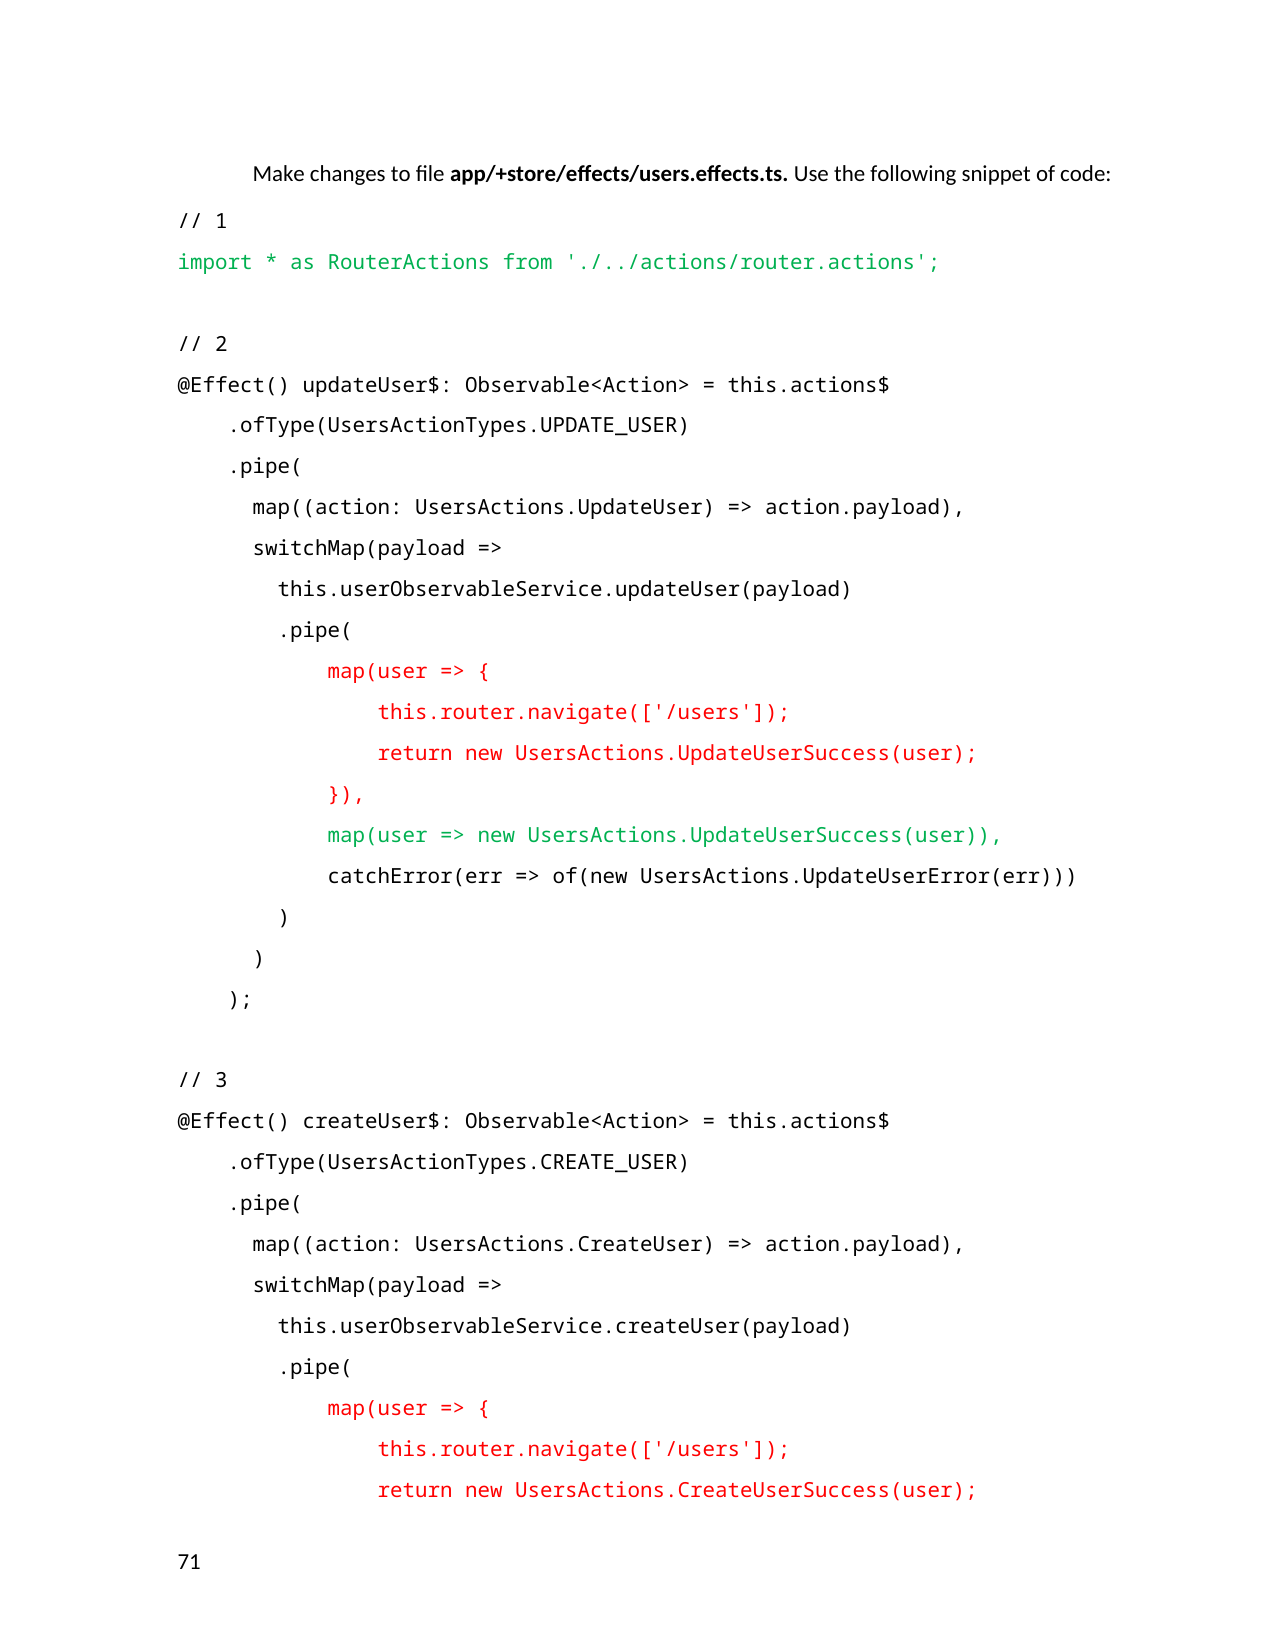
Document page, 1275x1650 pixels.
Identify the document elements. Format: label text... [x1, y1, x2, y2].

text map((action: UsersActions.UpdateUser) => action.payload), [177, 492, 1186, 521]
text this.router.navigate(['/users']); [177, 1434, 1186, 1462]
text this.userObservableService.updateUser(payload) [177, 574, 1186, 603]
text // 3 [177, 1066, 1186, 1094]
text this.userObservableService.createUser(payload) [177, 1311, 1186, 1340]
text import * as RouterActions from './../actions/router.actions'; [177, 247, 1186, 275]
text .pipe( [177, 1188, 1186, 1217]
text ) [177, 902, 1186, 930]
text .pipe( [177, 615, 1186, 644]
text // 2 [177, 329, 1186, 357]
text catchError(err => of(new UsersActions.UpdateUserError(err))) [177, 861, 1186, 889]
text switchMap(payload => [177, 1270, 1186, 1299]
text .pipe( [177, 1352, 1186, 1381]
text .ofType(UsersActionTypes.CREATE_USER) [177, 1147, 1186, 1176]
text @Effect() updateUser$: Observable<Action> = this.actions$ [177, 370, 1186, 398]
text map(user => { [177, 1393, 1186, 1422]
text return new UsersActions.UpdateUserSuccess(user); [177, 738, 1186, 767]
text // 1 [177, 206, 1186, 234]
text @Effect() createUser$: Observable<Action> = this.actions$ [177, 1107, 1186, 1135]
text map((action: UsersActions.CreateUser) => action.payload), [177, 1229, 1186, 1258]
text map(user => new UsersActions.UpdateUserSuccess(user)), [177, 820, 1186, 848]
text this.router.navigate(['/users']); [177, 697, 1186, 726]
text .pipe( [177, 452, 1186, 480]
text ); [177, 984, 1186, 1012]
list Make changes to file app/+store/effects/users.effects.ts. Use the following snippet of code: [252, 159, 1186, 187]
text map(user => { [177, 656, 1186, 685]
text .ofType(UsersActionTypes.UPDATE_USER) [177, 411, 1186, 439]
text switchMap(payload => [177, 533, 1186, 562]
text ) [177, 943, 1186, 971]
text }), [177, 779, 1186, 807]
text return new UsersActions.CreateUserSuccess(user); [177, 1475, 1186, 1503]
